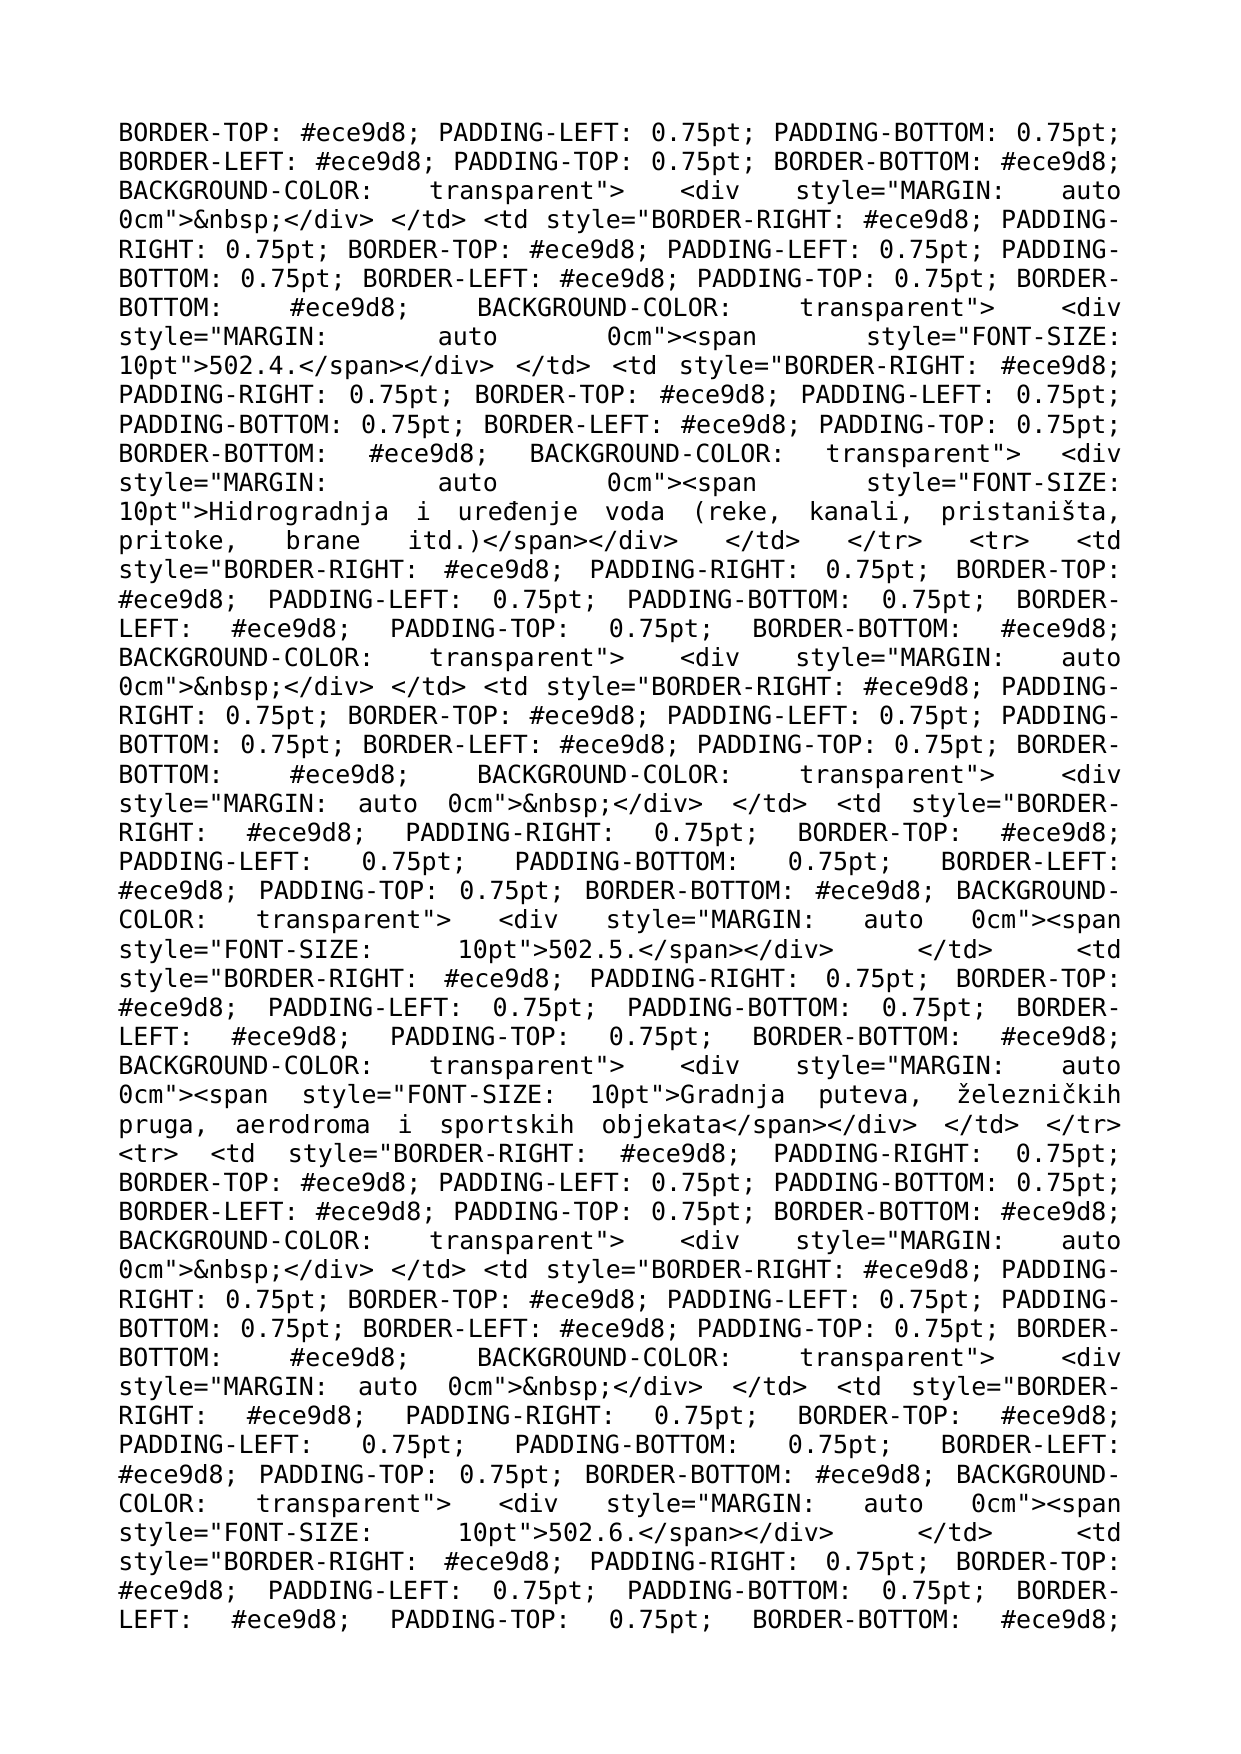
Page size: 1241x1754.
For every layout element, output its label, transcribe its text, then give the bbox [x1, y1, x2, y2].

text BORDER-TOP: #ece9d8; PADDING-LEFT: 0.75pt; PADDING-BOTTOM: 0.75pt; BORDER-LEFT: #ece9d8; PADDING-TOP: 0.75pt; BORDER-BOTTOM: #ece9d8; BACKGROUND-COLOR: transparent"> <div style="MARGIN: auto 0cm">&nbsp;</div> </td> <td style="BORDER-RIGHT: #ece9d8; PADDING-RIGHT: 0.75pt; BORDER-TOP: #ece9d8; PADDING-LEFT: 0.75pt; PADDING-BOTTOM: 0.75pt; BORDER-LEFT: #ece9d8; PADDING-TOP: 0.75pt; BORDER-BOTTOM: #ece9d8; BACKGROUND-COLOR: transparent"> <div style="MARGIN: auto 0cm"><span style="FONT-SIZE: 10pt">502.4.</span></div> </td> <td style="BORDER-RIGHT: #ece9d8; PADDING-RIGHT: 0.75pt; BORDER-TOP: #ece9d8; PADDING-LEFT: 0.75pt; PADDING-BOTTOM: 0.75pt; BORDER-LEFT: #ece9d8; PADDING-TOP: 0.75pt; BORDER-BOTTOM: #ece9d8; BACKGROUND-COLOR: transparent"> <div style="MARGIN: auto 0cm"><span style="FONT-SIZE: 10pt">Hidrogradnja i uređenje voda (reke, kanali, pristaništa, pritoke, brane itd.)</span></div> </td> </tr> <tr> <td style="BORDER-RIGHT: #ece9d8; PADDING-RIGHT: 0.75pt; BORDER-TOP: #ece9d8; PADDING-LEFT: 0.75pt; PADDING-BOTTOM: 0.75pt; BORDER-LEFT: #ece9d8; PADDING-TOP: 0.75pt; BORDER-BOTTOM: #ece9d8; BACKGROUND-COLOR: transparent"> <div style="MARGIN: auto 0cm">&nbsp;</div> </td> <td style="BORDER-RIGHT: #ece9d8; PADDING-RIGHT: 0.75pt; BORDER-TOP: #ece9d8; PADDING-LEFT: 0.75pt; PADDING-BOTTOM: 0.75pt; BORDER-LEFT: #ece9d8; PADDING-TOP: 0.75pt; BORDER-BOTTOM: #ece9d8; BACKGROUND-COLOR: transparent"> <div style="MARGIN: auto 0cm">&nbsp;</div> </td> <td style="BORDER-RIGHT: #ece9d8; PADDING-RIGHT: 0.75pt; BORDER-TOP: #ece9d8; PADDING-LEFT: 0.75pt; PADDING-BOTTOM: 0.75pt; BORDER-LEFT: #ece9d8; PADDING-TOP: 0.75pt; BORDER-BOTTOM: #ece9d8; BACKGROUND-COLOR: transparent"> <div style="MARGIN: auto 0cm"><span style="FONT-SIZE: 10pt">502.5.</span></div> </td> <td style="BORDER-RIGHT: #ece9d8; PADDING-RIGHT: 0.75pt; BORDER-TOP: #ece9d8; PADDING-LEFT: 0.75pt; PADDING-BOTTOM: 0.75pt; BORDER-LEFT: #ece9d8; PADDING-TOP: 0.75pt; BORDER-BOTTOM: #ece9d8; BACKGROUND-COLOR: transparent"> <div style="MARGIN: auto 0cm"><span style="FONT-SIZE: 10pt">Gradnja puteva, železničkih pruga, aerodroma i sportskih objekata</span></div> </td> </tr> <tr> <td style="BORDER-RIGHT: #ece9d8; PADDING-RIGHT: 0.75pt; BORDER-TOP: #ece9d8; PADDING-LEFT: 0.75pt; PADDING-BOTTOM: 0.75pt; BORDER-LEFT: #ece9d8; PADDING-TOP: 0.75pt; BORDER-BOTTOM: #ece9d8; BACKGROUND-COLOR: transparent"> <div style="MARGIN: auto 0cm">&nbsp;</div> </td> <td style="BORDER-RIGHT: #ece9d8; PADDING-RIGHT: 0.75pt; BORDER-TOP: #ece9d8; PADDING-LEFT: 0.75pt; PADDING-BOTTOM: 0.75pt; BORDER-LEFT: #ece9d8; PADDING-TOP: 0.75pt; BORDER-BOTTOM: #ece9d8; BACKGROUND-COLOR: transparent"> <div style="MARGIN: auto 0cm">&nbsp;</div> </td> <td style="BORDER-RIGHT: #ece9d8; PADDING-RIGHT: 0.75pt; BORDER-TOP: #ece9d8; PADDING-LEFT: 0.75pt; PADDING-BOTTOM: 0.75pt; BORDER-LEFT: #ece9d8; PADDING-TOP: 0.75pt; BORDER-BOTTOM: #ece9d8; BACKGROUND-COLOR: transparent"> <div style="MARGIN: auto 0cm"><span style="FONT-SIZE: 10pt">502.6.</span></div> </td> <td style="BORDER-RIGHT: #ece9d8; PADDING-RIGHT: 0.75pt; BORDER-TOP: #ece9d8; PADDING-LEFT: 0.75pt; PADDING-BOTTOM: 0.75pt; BORDER-LEFT: #ece9d8; PADDING-TOP: 0.75pt; BORDER-BOTTOM: #ece9d8; [118, 118, 1122, 1635]
